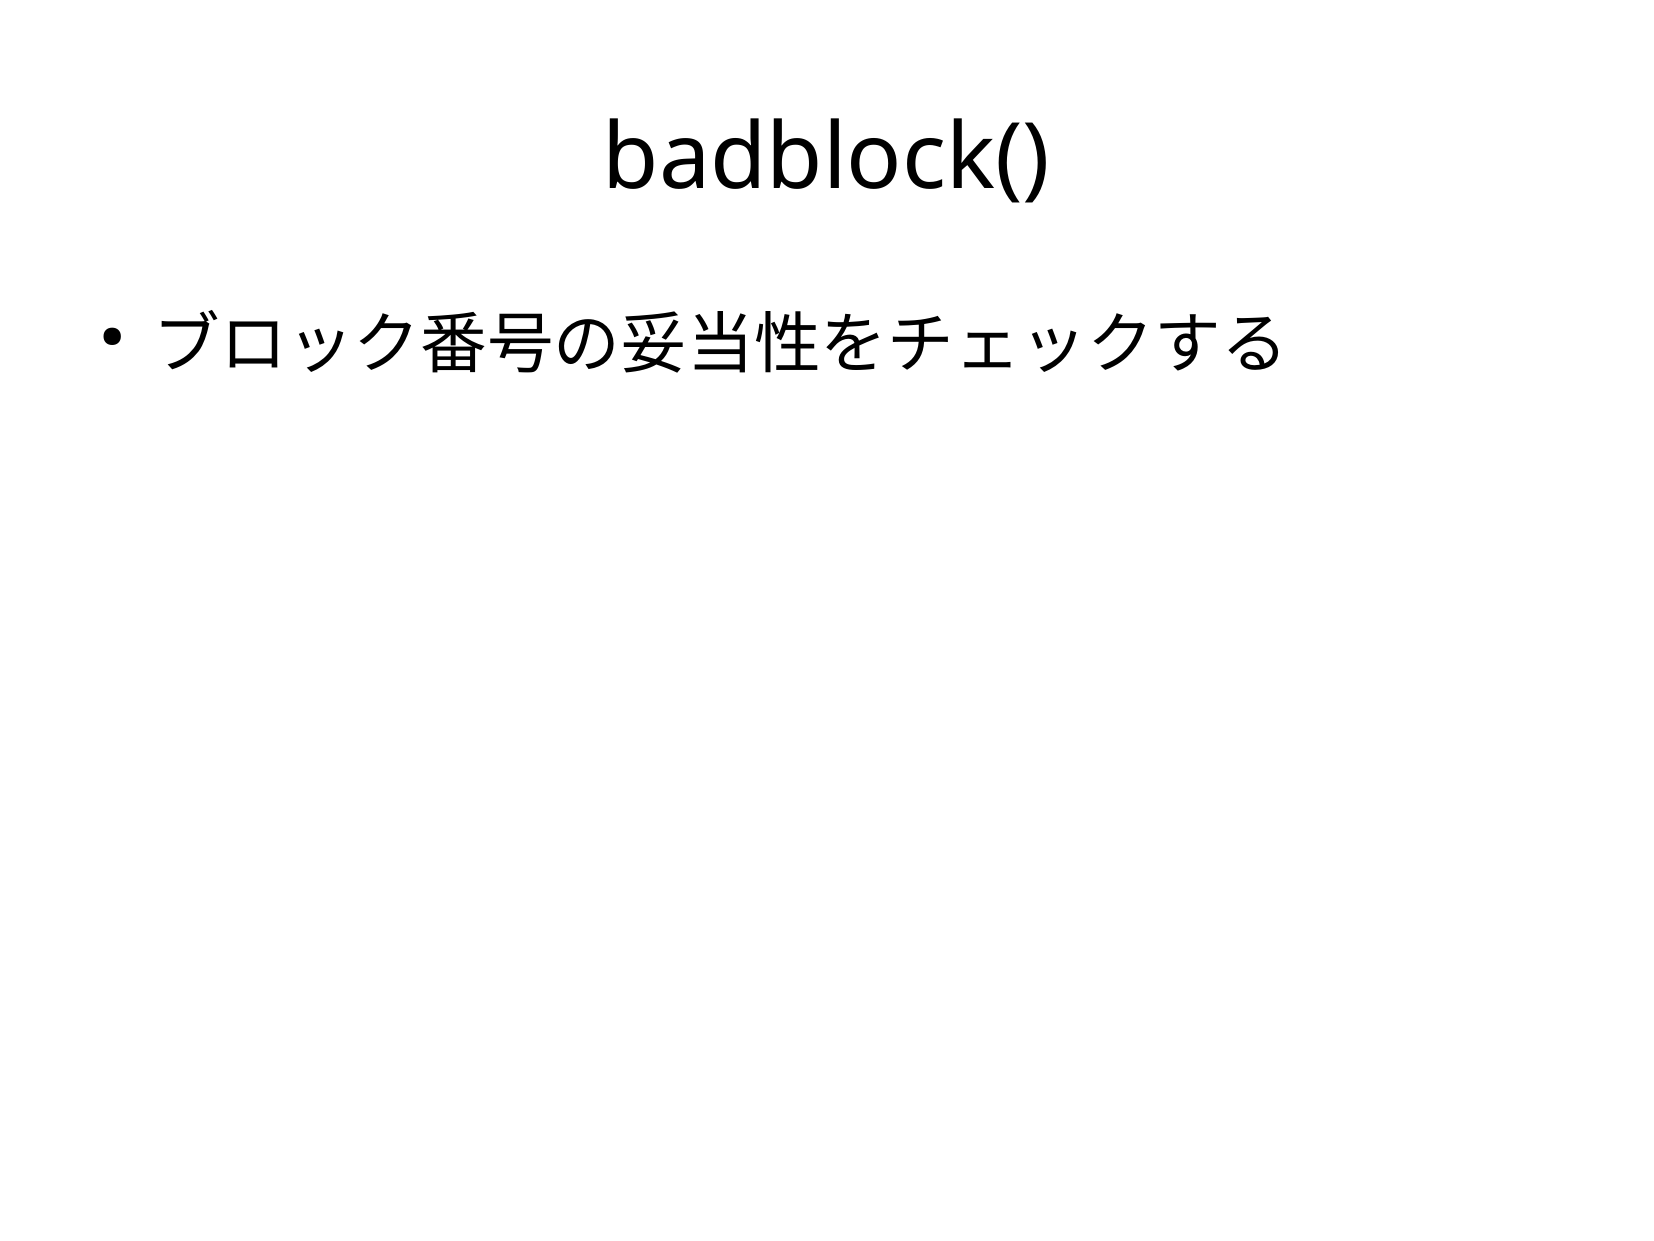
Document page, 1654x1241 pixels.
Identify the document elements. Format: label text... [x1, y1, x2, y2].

title badblock() [82, 49, 1571, 257]
list ブロック番号の妥当性をチェックする [82, 290, 1538, 1170]
